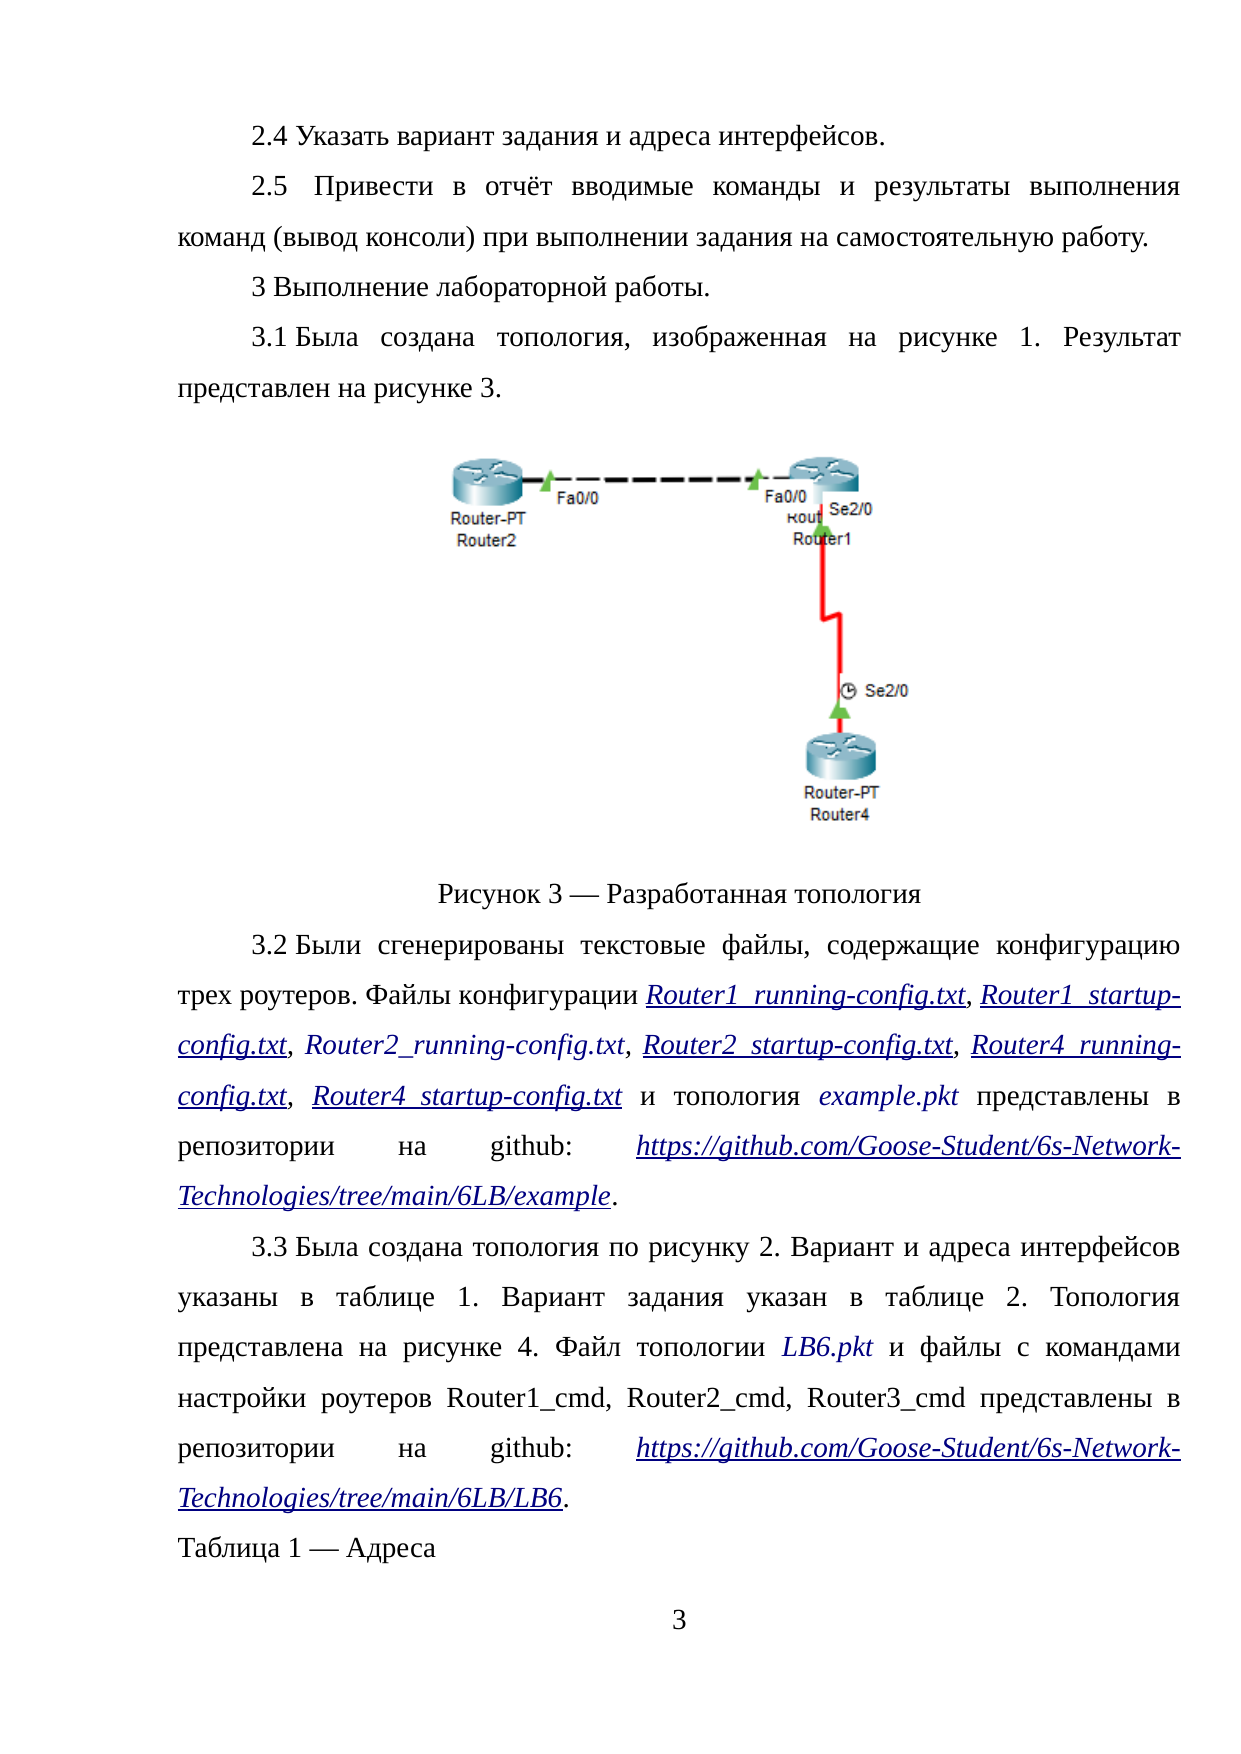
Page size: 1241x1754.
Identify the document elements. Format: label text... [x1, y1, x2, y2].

text Таблица 1 — Адреса [177, 1531, 1181, 1564]
list Выполнение лабораторной работы. [177, 269, 1181, 303]
list Были сгенерированы текстовые файлы, содержащие конфигурацию трех роутеров. Файлы конфигурации Router1_running-config.txt, Router1_startup-config.txt, Router2_running-config.txt, Router2_startup-config.txt, Router4_running-config.txt, Router4_startup-config.txt и топология example.pkt представлены в репозитории на github: https://github.com/Goose-Student/6s-Network-Technologies/tree/main/6LB/example. [177, 927, 1181, 1212]
list Привести в отчёт вводимые команды и результаты выполнения команд (вывод консоли) при выполнении задания на самостоятельную работу. [177, 168, 1181, 252]
list Указать вариант задания и адреса интерфейсов. [177, 118, 1181, 152]
list Была создана топология по рисунку 2. Вариант и адреса интерфейсов указаны в таблице 1. Вариант задания указан в таблице 2. Топология представлена на рисунке 4. Файл топологии LB6.pkt и файлы с командами настройки роутеров Router1_cmd, Router2_cmd, Router3_cmd представлены в репозитории на github: https://github.com/Goose-Student/6s-Network-Technologies/tree/main/6LB/LB6. [177, 1229, 1181, 1514]
list Была создана топология, изображенная на рисунке 1. Результат представлен на рисунке 3. [177, 319, 1181, 403]
picture [349, 424, 1009, 843]
text Рисунок 3 — Разработанная топология [177, 843, 1181, 910]
